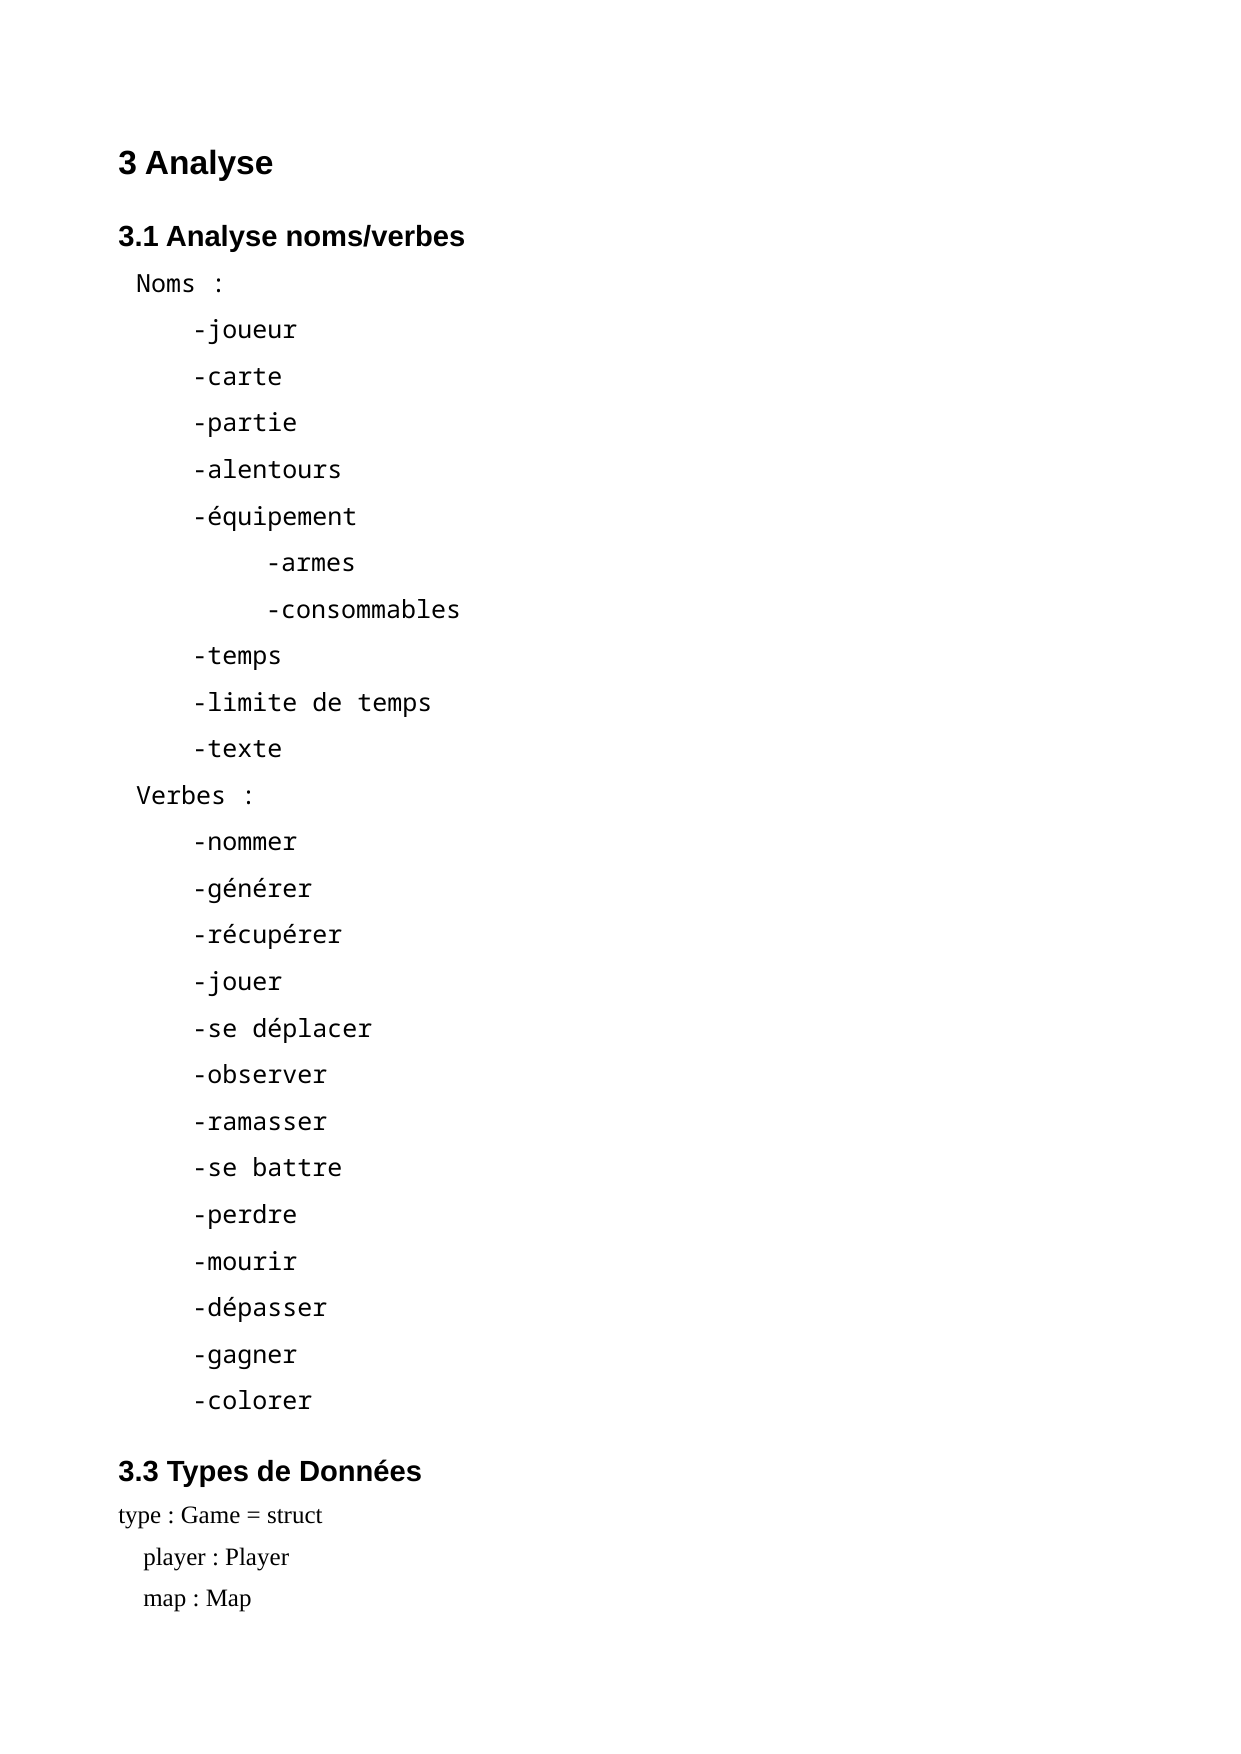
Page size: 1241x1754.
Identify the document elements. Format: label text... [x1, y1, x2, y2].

text -armes [118, 545, 1122, 579]
text -partie [118, 405, 1122, 439]
text -observer [118, 1057, 1122, 1091]
text -dépasser [118, 1290, 1122, 1324]
text -récupérer [118, 917, 1122, 951]
text -consommables [118, 591, 1122, 625]
subtitle 3.1 Analyse noms/verbes [118, 219, 1122, 253]
subtitle 3 Analyse [118, 143, 1122, 182]
text map : Map [118, 1583, 1122, 1612]
text player : Player [118, 1542, 1122, 1570]
subtitle 3.3 Types de Données [118, 1454, 1122, 1488]
text -texte [118, 731, 1122, 765]
text -gagner [118, 1336, 1122, 1370]
text -limite de temps [118, 684, 1122, 718]
text -se battre [118, 1150, 1122, 1184]
text -alentours [118, 452, 1122, 486]
text -carte [118, 358, 1122, 392]
text Verbes : [118, 777, 1122, 812]
text -nommer [118, 824, 1122, 858]
text -mourir [118, 1243, 1122, 1277]
text -colorer [118, 1383, 1122, 1417]
text Noms : [118, 265, 1122, 299]
text type : Game = struct [118, 1500, 1122, 1529]
text -joueur [118, 312, 1122, 346]
text -temps [118, 638, 1122, 672]
text -ramasser [118, 1103, 1122, 1137]
text -jouer [118, 964, 1122, 998]
text -équipement [118, 498, 1122, 532]
text -perdre [118, 1197, 1122, 1231]
text -générer [118, 871, 1122, 905]
text -se déplacer [118, 1010, 1122, 1044]
